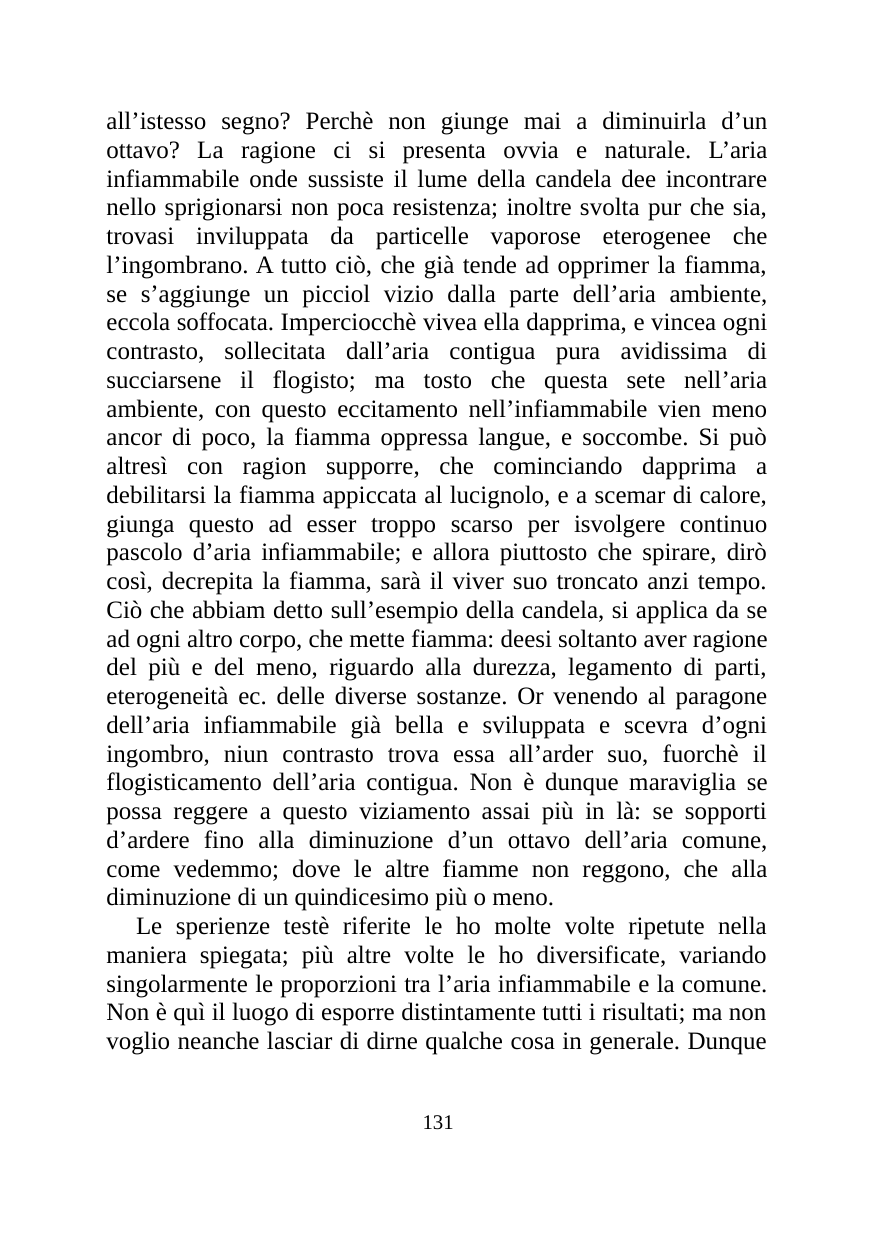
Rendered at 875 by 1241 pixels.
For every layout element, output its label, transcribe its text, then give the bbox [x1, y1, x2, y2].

text Le sperienze testè riferite le ho molte volte ripetute nella maniera spiegata; più altre volte le ho diversificate, variando singolarmente le proporzioni tra l’aria infiammabile e la comune. Non è quì il luogo di esporre distintamente tutti i risultati; ma non voglio neanche lasciar di dirne qualche cosa in generale. Dunque [106, 911, 768, 1055]
text all’istesso segno? Perchè non giunge mai a diminuirla d’un ottavo? La ragione ci si presenta ovvia e naturale. L’aria infiammabile onde sussiste il lume della candela dee incontrare nello sprigionarsi non poca resistenza; inoltre svolta pur che sia, trovasi inviluppata da particelle vaporose eterogenee che l’ingombrano. A tutto ciò, che già tende ad opprimer la fiamma, se s’aggiunge un picciol vizio dalla parte dell’aria ambiente, eccola soffocata. Imperciocchè vivea ella dapprima, e vincea ogni contrasto, sollecitata dall’aria contigua pura avidissima di succiarsene il flogisto; ma tosto che questa sete nell’aria ambiente, con questo eccitamento nell’infiammabile vien meno ancor di poco, la fiamma oppressa langue, e soccombe. Si può altresì con ragion supporre, che cominciando dapprima a debilitarsi la fiamma appiccata al lucignolo, e a scemar di calore, giunga questo ad esser troppo scarso per isvolgere continuo pascolo d’aria infiammabile; e allora piuttosto che spirare, dirò così, decrepita la fiamma, sarà il viver suo troncato anzi tempo. Ciò che abbiam detto sull’esempio della candela, si applica da se ad ogni altro corpo, che mette fiamma: deesi soltanto aver ragione del più e del meno, riguardo alla durezza, legamento di parti, eterogeneità ec. delle diverse sostanze. Or venendo al paragone dell’aria infiammabile già bella e sviluppata e scevra d’ogni ingombro, niun contrasto trova essa all’arder suo, fuorchè il flogisticamento dell’aria contigua. Non è dunque maraviglia se possa reggere a questo viziamento assai più in là: se sopporti d’ardere fino alla diminuzione d’un ottavo dell’aria comune, come vedemmo; dove le altre fiamme non reggono, che alla diminuzione di un quindicesimo più o meno. [106, 106, 768, 911]
